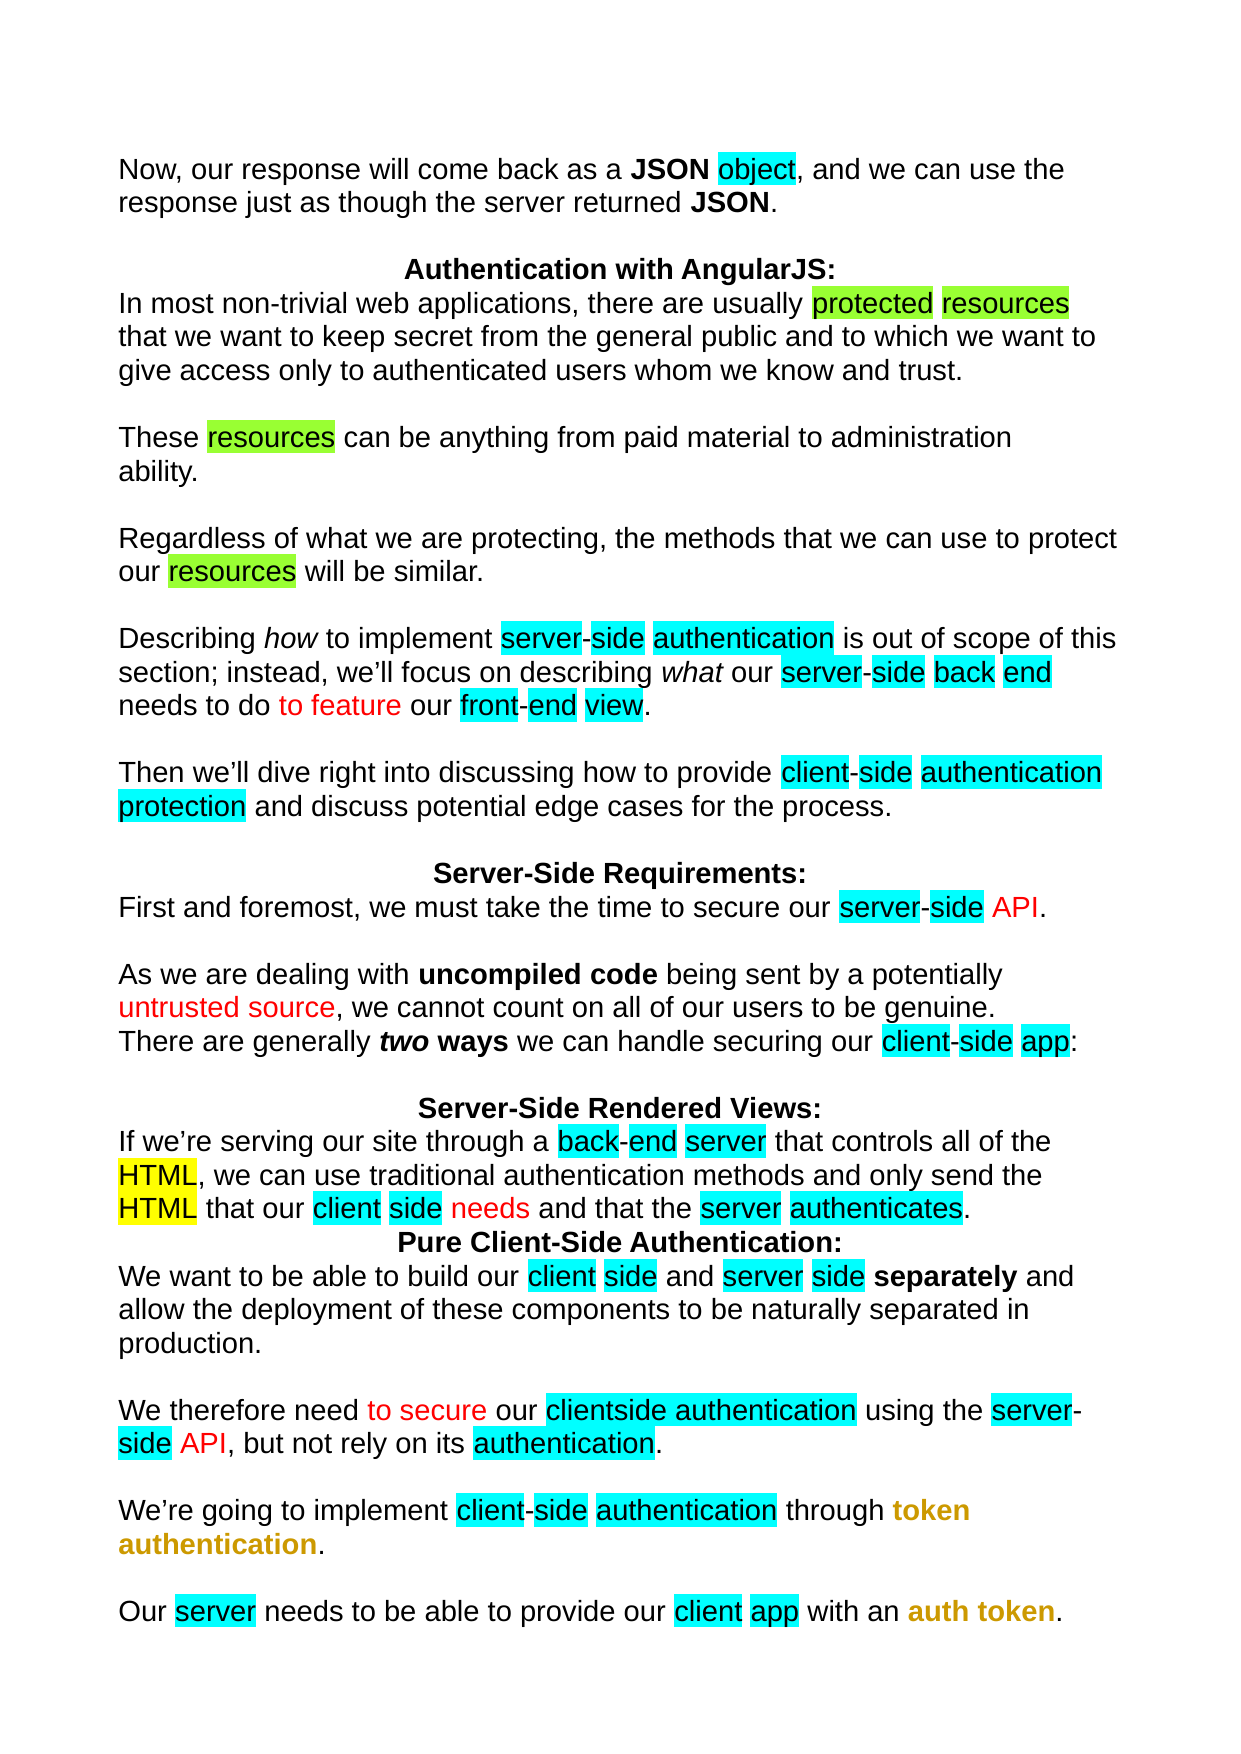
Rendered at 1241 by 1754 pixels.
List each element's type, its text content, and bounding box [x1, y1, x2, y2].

text ability. [118, 453, 1122, 487]
text Then we’ll dive right into discussing how to provide client-side authentication protection and discuss potential edge cases for the process. [118, 755, 1122, 822]
text First and foremost, we must take the time to secure our server-side API. [118, 889, 1122, 923]
text As we are dealing with uncompiled code being sent by a potentially untrusted source, we cannot count on all of our users to be genuine. [118, 957, 1122, 1024]
text Describing how to implement server-side authentication is out of scope of this section; instead, we’ll focus on describing what our server-side back end needs to do to feature our front-end view. [118, 621, 1122, 722]
text If we’re serving our site through a back-end server that controls all of the HTML, we can use traditional authentication methods and only send the HTML that our client side needs and that the server authenticates. [118, 1124, 1122, 1225]
text Our server needs to be able to provide our client app with an auth token. [118, 1594, 1122, 1627]
text Authentication with AngularJS: [118, 252, 1122, 286]
text We therefore need to secure our clientside authentication using the server-side API, but not rely on its authentication. [118, 1393, 1122, 1460]
text Regardless of what we are protecting, the methods that we can use to protect our resources will be similar. [118, 521, 1122, 588]
text Server-Side Requirements: [118, 856, 1122, 889]
text We want to be able to build our client side and server side separately and allow the deployment of these components to be naturally separated in production. [118, 1258, 1122, 1359]
text Pure Client-Side Authentication: [118, 1225, 1122, 1258]
text Server-Side Rendered Views: [118, 1091, 1122, 1124]
text These resources can be anything from paid material to administration [118, 420, 1122, 453]
text We’re going to implement client-side authentication through token authentication. [118, 1493, 1122, 1560]
text There are generally two ways we can handle securing our client-side app: [118, 1024, 1122, 1057]
text In most non-trivial web applications, there are usually protected resources that we want to keep secret from the general public and to which we want to give access only to authenticated users whom we know and trust. [118, 286, 1122, 386]
text Now, our response will come back as a JSON object, and we can use the response just as though the server returned JSON. [118, 152, 1122, 219]
